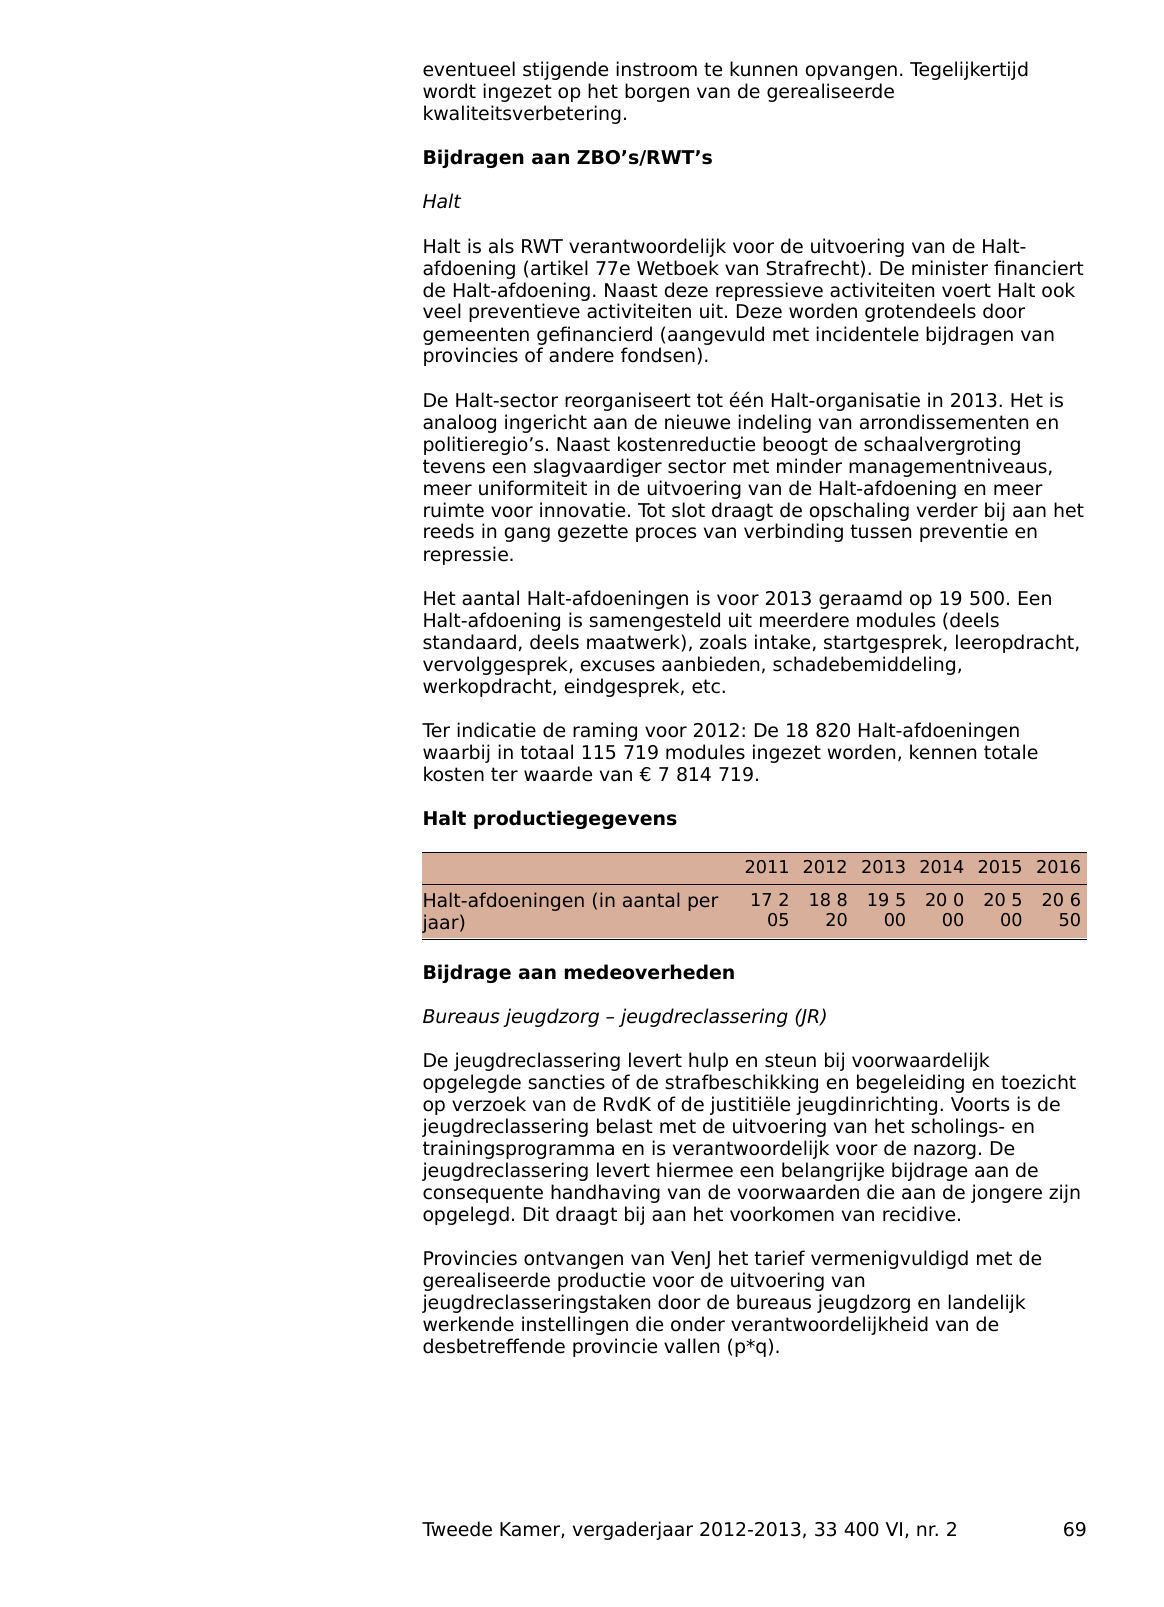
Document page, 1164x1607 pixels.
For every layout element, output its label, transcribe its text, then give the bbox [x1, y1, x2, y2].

table_header 2011 [737, 853, 795, 884]
table_header 2016 [1028, 853, 1087, 884]
subtitle Halt productiegegevens [422, 808, 1087, 830]
table_header 2012 [795, 853, 853, 884]
subtitle Bijdrage aan medeoverheden [422, 962, 1087, 984]
table_cell 17 205 [737, 885, 795, 938]
text Provincies ontvangen van VenJ het tarief vermenigvuldigd met de gerealiseerde productie voor de uitvoering van jeugdreclasseringstaken door de bureaus jeugdzorg en landelijk werkende instellingen die onder verantwoordelijkheid van de desbetreffende provincie vallen (p*q). [422, 1248, 1087, 1358]
table_header [422, 853, 737, 884]
subtitle Bijdragen aan ZBO’s/RWT’s [422, 147, 1087, 169]
table_cell 20 000 [912, 885, 970, 938]
table_cell Halt-afdoeningen (in aantal per jaar) [422, 885, 737, 938]
text Het aantal Halt-afdoeningen is voor 2013 geraamd op 19 500. Een Halt-afdoening is samengesteld uit meerdere modules (deels standaard, deels maatwerk), zoals intake, startgesprek, leeropdracht, vervolggesprek, excuses aanbieden, schadebemiddeling, werkopdracht, eindgesprek, etc. [422, 588, 1087, 697]
text eventueel stijgende instroom te kunnen opvangen. Tegelijkertijd wordt ingezet op het borgen van de gerealiseerde kwaliteitsverbetering. [422, 59, 1087, 125]
subtitle Bureaus jeugdzorg – jeugdreclassering (JR) [422, 1006, 1087, 1028]
table_header 2015 [970, 853, 1028, 884]
text Halt is als RWT verantwoordelijk voor de uitvoering van de Halt-afdoening (artikel 77e Wetboek van Strafrecht). De minister financiert de Halt-afdoening. Naast deze repressieve activiteiten voert Halt ook veel preventieve activiteiten uit. Deze worden grotendeels door gemeenten gefinancierd (aangevuld met incidentele bijdragen van provincies of andere fondsen). [422, 236, 1087, 367]
text Ter indicatie de raming voor 2012: De 18 820 Halt-afdoeningen waarbij in totaal 115 719 modules ingezet worden, kennen totale kosten ter waarde van € 7 814 719. [422, 720, 1087, 786]
text De jeugdreclassering levert hulp en steun bij voorwaardelijk opgelegde sancties of de strafbeschikking en begeleiding en toezicht op verzoek van de RvdK of de justitiële jeugdinrichting. Voorts is de jeugdreclassering belast met de uitvoering van het scholings- en trainingsprogramma en is verantwoordelijk voor de nazorg. De jeugdreclassering levert hiermee een belangrijke bijdrage aan de consequente handhaving van de voorwaarden die aan de jongere zijn opgelegd. Dit draagt bij aan het voorkomen van recidive. [422, 1050, 1087, 1226]
subtitle Halt [422, 191, 1087, 213]
table_cell 20 650 [1028, 885, 1087, 938]
table_cell 19 500 [854, 885, 912, 938]
table_cell 18 820 [795, 885, 853, 938]
table_header 2014 [912, 853, 970, 884]
table_header 2013 [854, 853, 912, 884]
table_cell 20 500 [970, 885, 1028, 938]
text De Halt-sector reorganiseert tot één Halt-organisatie in 2013. Het is analoog ingericht aan de nieuwe indeling van arrondissementen en politieregio’s. Naast kostenreductie beoogt de schaalvergroting tevens een slagvaardiger sector met minder managementniveaus, meer uniformiteit in de uitvoering van de Halt-afdoening en meer ruimte voor innovatie. Tot slot draagt de opschaling verder bij aan het reeds in gang gezette proces van verbinding tussen preventie en repressie. [422, 389, 1087, 565]
